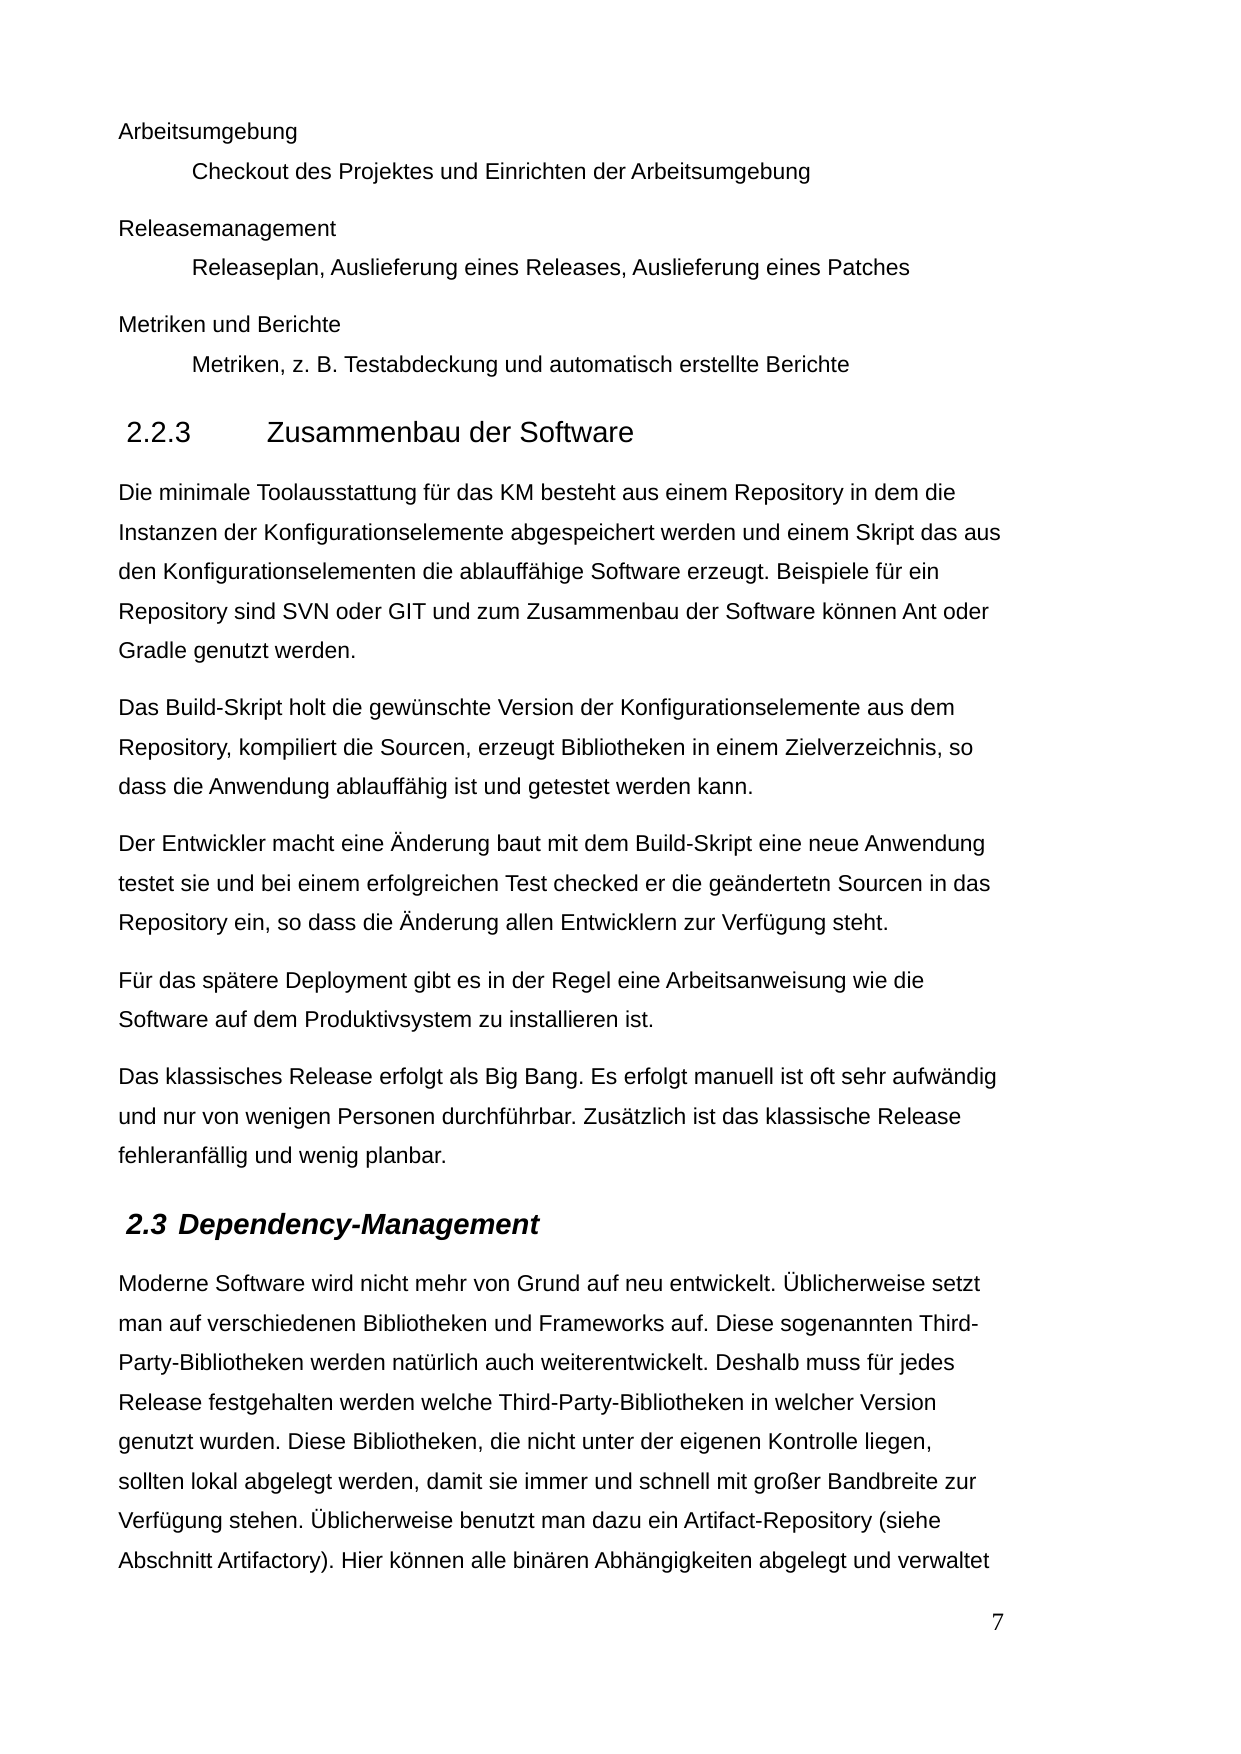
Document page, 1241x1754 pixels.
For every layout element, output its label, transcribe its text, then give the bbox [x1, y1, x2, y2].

text Moderne Software wird nicht mehr von Grund auf neu entwickelt. Üblicherweise setzt man auf verschiedenen Bibliotheken und Frameworks auf. Diese sogenannten Third-Party-Bibliotheken werden natürlich auch weiterentwickelt. Deshalb muss für jedes Release festgehalten werden welche Third-Party-Bibliotheken in welcher Version genutzt wurden. Diese Bibliotheken, die nicht unter der eigenen Kontrolle liegen, sollten lokal abgelegt werden, damit sie immer und schnell mit großer Bandbreite zur Verfügung stehen. Üblicherweise benutzt man dazu ein Artifact-Repository (siehe Abschnitt Artifactory). Hier können alle binären Abhängigkeiten abgelegt und verwaltet [118, 1270, 1004, 1573]
text Die minimale Toolausstattung für das KM besteht aus einem Repository in dem die Instanzen der Konfigurationselemente abgespeichert werden und einem Skript das aus den Konfigurationselementen die ablauffähige Software erzeugt. Beispiele für ein Repository sind SVN oder GIT und zum Zusammenbau der Software können Ant oder Gradle genutzt werden. [118, 479, 1004, 663]
text Der Entwickler macht eine Änderung baut mit dem Build-Skript eine neue Anwendung testet sie und bei einem erfolgreichen Test checked er die geändertetn Sourcen in das Repository ein, so dass die Änderung allen Entwicklern zur Verfügung steht. [118, 830, 1004, 936]
text Releasemanagement Releaseplan, Auslieferung eines Releases, Auslieferung eines Patches [118, 215, 1004, 281]
text Für das spätere Deployment gibt es in der Regel eine Arbeitsanweisung wie die Software auf dem Produktivsystem zu installieren ist. [118, 967, 1004, 1032]
text Arbeitsumgebung Checkout des Projektes und Einrichten der Arbeitsumgebung [118, 118, 1004, 184]
text Das Build-Skript holt die gewünschte Version der Konfigurationselemente aus dem Repository, kompiliert die Sourcen, erzeugt Bibliotheken in einem Zielverzeichnis, so dass die Anwendung ablauffähig ist und getestet werden kann. [118, 694, 1004, 799]
text Das klassisches Release erfolgt als Big Bang. Es erfolgt manuell ist oft sehr aufwändig und nur von wenigen Personen durchführbar. Zusätzlich ist das klassische Release fehleranfällig und wenig planbar. [118, 1063, 1004, 1168]
subtitle Dependency-Management [118, 1207, 1004, 1240]
subtitle Zusammenbau der Software [118, 415, 1004, 449]
text Metriken und Berichte Metriken, z. B. Testabdeckung und automatisch erstellte Berichte [118, 311, 1004, 377]
